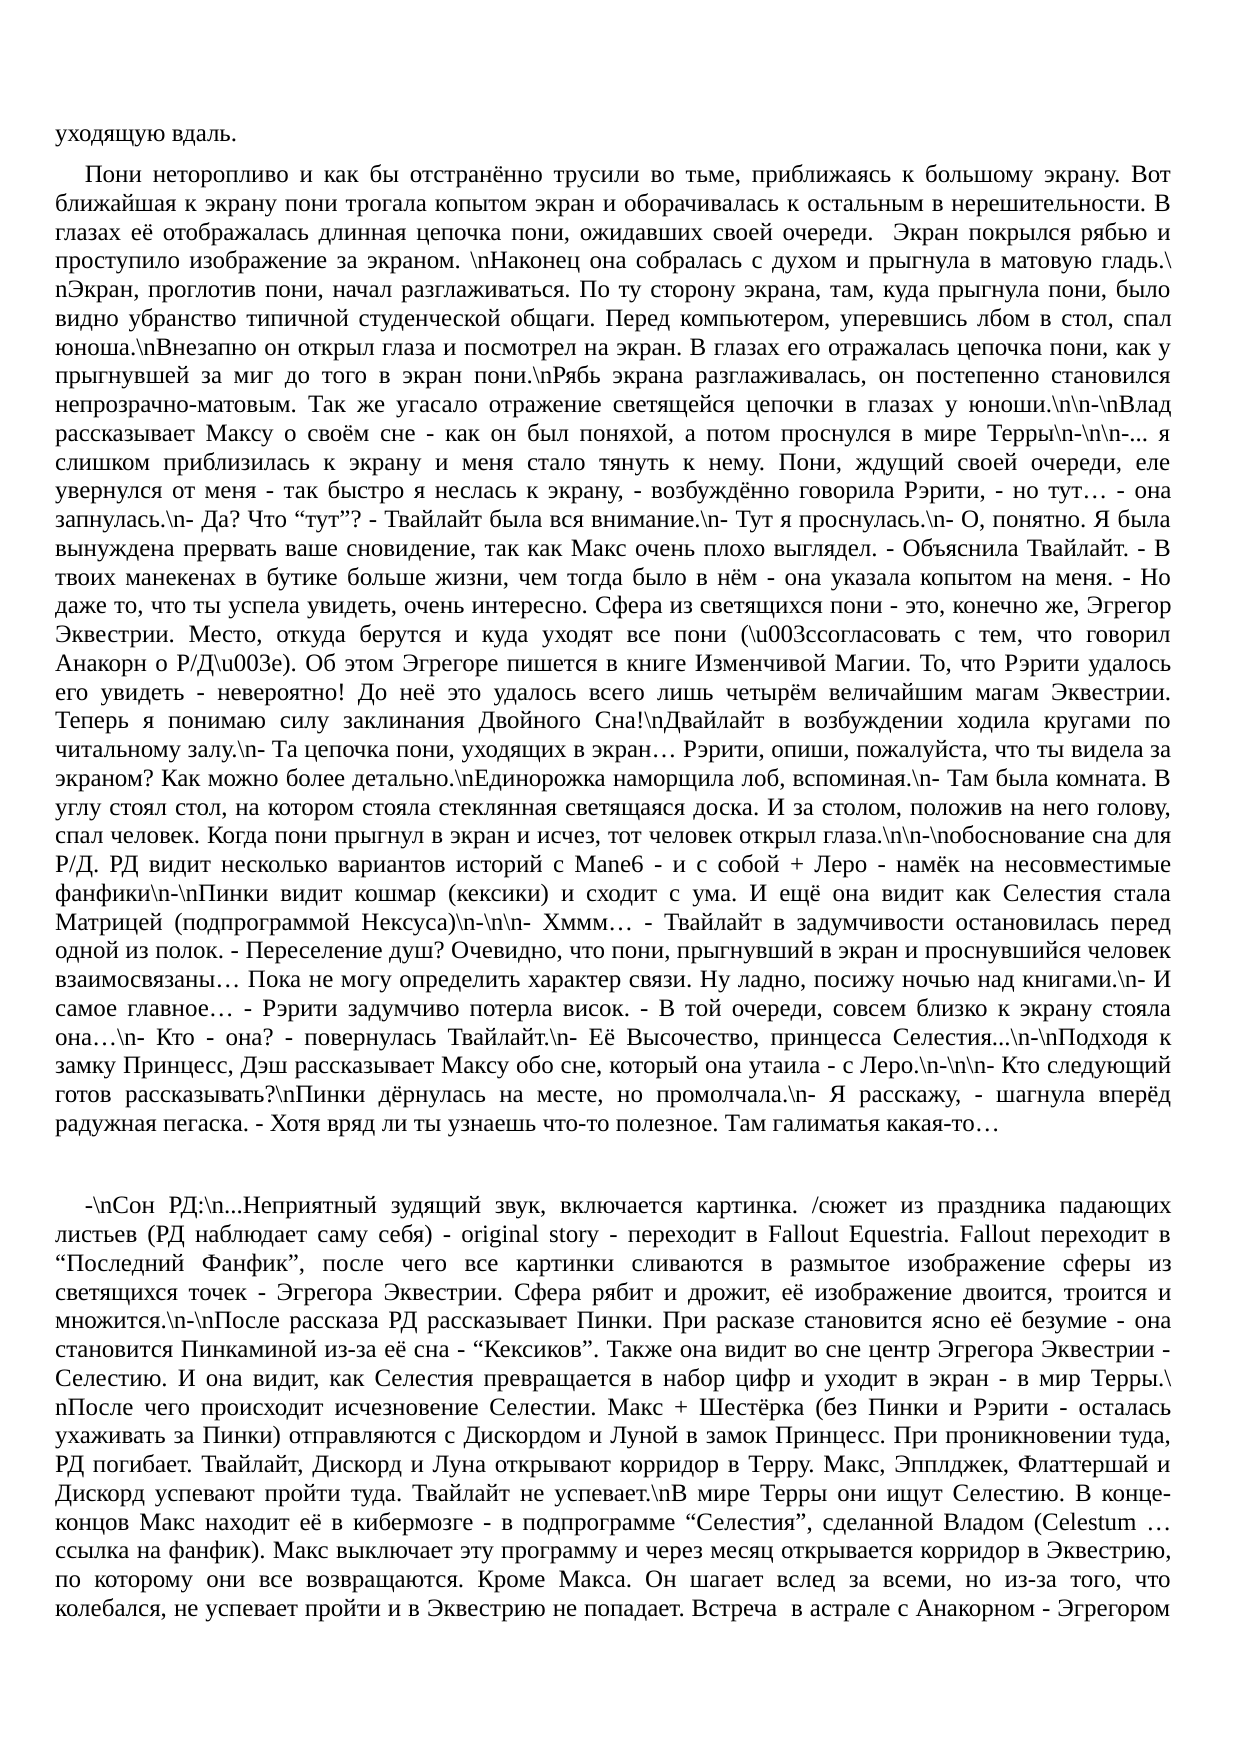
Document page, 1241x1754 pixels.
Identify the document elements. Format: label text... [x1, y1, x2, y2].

text Пони неторопливо и как бы отстранённо трусили во тьме, приближаясь к большому экрану. Вот ближайшая к экрану пони трогала копытом экран и оборачивалась к остальным в нерешительности. В глазах её отображалась длинная цепочка пони, ожидавших своей очереди. Экран покрылся рябью и проступило изображение за экраном. \nНаконец она собралась с духом и прыгнула в матовую гладь.\nЭкран, проглотив пони, начал разглаживаться. По ту сторону экрана, там, куда прыгнула пони, было видно убранство типичной студенческой общаги. Перед компьютером, уперевшись лбом в стол, спал юноша.\nВнезапно он открыл глаза и посмотрел на экран. В глазах его отражалась цепочка пони, как у прыгнувшей за миг до того в экран пони.\nРябь экрана разглаживалась, он постепенно становился непрозрачно-матовым. Так же угасало отражение светящейся цепочки в глазах у юноши.\n\n-\nВлад рассказывает Максу о своём сне - как он был поняхой, а потом проснулся в мире Терры\n-\n\n-... я слишком приблизилась к экрану и меня стало тянуть к нему. Пони, ждущий своей очереди, еле увернулся от меня - так быстро я неслась к экрану, - возбуждённо говорила Рэрити, - но тут… - она запнулась.\n- Да? Что “тут”? - Твайлайт была вся внимание.\n- Тут я проснулась.\n- О, понятно. Я была вынуждена прервать ваше сновидение, так как Макс очень плохо выглядел. - Объяснила Твайлайт. - В твоих манекенах в бутике больше жизни, чем тогда было в нём - она указала копытом на меня. - Но даже то, что ты успела увидеть, очень интересно. Сфера из светящихся пони - это, конечно же, Эгрегор Эквестрии. Место, откуда берутся и куда уходят все пони (\u003cсогласовать с тем, что говорил Анакорн о Р/Д\u003e). Об этом Эгрегоре пишется в книге Изменчивой Магии. То, что Рэрити удалось его увидеть - невероятно! До неё это удалось всего лишь четырём величайшим магам Эквестрии. Теперь я понимаю силу заклинания Двойного Сна!\nДвайлайт в возбуждении ходила кругами по читальному залу.\n- Та цепочка пони, уходящих в экран… Рэрити, опиши, пожалуйста, что ты видела за экраном? Как можно более детально.\nЕдинорожка наморщила лоб, вспоминая.\n- Там была комната. В углу стоял стол, на котором стояла стеклянная светящаяся доска. И за столом, положив на него голову, спал человек. Когда пони прыгнул в экран и исчез, тот человек открыл глаза.\n\n-\nобоснование сна для Р/Д. РД видит несколько вариантов историй с Mane6 - и с собой + Леро - намёк на несовместимые фанфики\n-\nПинки видит кошмар (кексики) и сходит с ума. И ещё она видит как Селестия стала Матрицей (подпрограммой Нексуса)\n-\n\n- Хммм… - Твайлайт в задумчивости остановилась перед одной из полок. - Переселение душ? Очевидно, что пони, прыгнувший в экран и проснувшийся человек взаимосвязаны… Пока не могу определить характер связи. Ну ладно, посижу ночью над книгами.\n- И самое главное… - Рэрити задумчиво потерла висок. - В той очереди, совсем близко к экрану стояла она…\n- Кто - она? - повернулась Твайлайт.\n- Её Высочество, принцесса Селестия...\n-\nПодходя к замку Принцесс, Дэш рассказывает Максу обо сне, который она утаила - с Леро.\n-\n\n- Кто следующий готов рассказывать?\nПинки дёрнулась на месте, но промолчала.\n- Я расскажу, - шагнула вперёд радужная пегаска. - Хотя вряд ли ты узнаешь что-то полезное. Там галиматья какая-то… [55, 159, 1172, 1137]
text -\nСон РД:\n...Неприятный зудящий звук, включается картинка. /сюжет из праздника падающих листьев (РД наблюдает саму себя) - original story - переходит в Fallout Equestria. Fallout переходит в “Последний Фанфик”, после чего все картинки сливаются в размытое изображение сферы из светящихся точек - Эгрегора Эквестрии. Сфера рябит и дрожит, её изображение двоится, троится и множится.\n-\nПосле рассказа РД рассказывает Пинки. При расказе становится ясно её безумие - она становится Пинкаминой из-за её сна - “Кексиков”. Также она видит во сне центр Эгрегора Эквестрии - Селестию. И она видит, как Селестия превращается в набор цифр и уходит в экран - в мир Терры.\nПосле чего происходит исчезновение Селестии. Макс + Шестёрка (без Пинки и Рэрити - осталась ухаживать за Пинки) отправляются с Дискордом и Луной в замок Принцесс. При проникновении туда, РД погибает. Твайлайт, Дискорд и Луна открывают корридор в Терру. Макс, Эпплджек, Флаттершай и Дискорд успевают пройти туда. Твайлайт не успевает.\nВ мире Терры они ищут Селестию. В конце-концов Макс находит её в кибермозге - в подпрограмме “Селестия”, сделанной Владом (Celestum … ссылка на фанфик). Макс выключает эту программу и через месяц открывается корридор в Эквестрию, по которому они все возвращаются. Кроме Макса. Он шагает вслед за всеми, но из-за того, что колебался, не успевает пройти и в Эквестрию не попадает. Встреча в астрале с Анакорном - Эгрегором [55, 1191, 1172, 1622]
text уходящую вдаль. [55, 118, 1172, 147]
